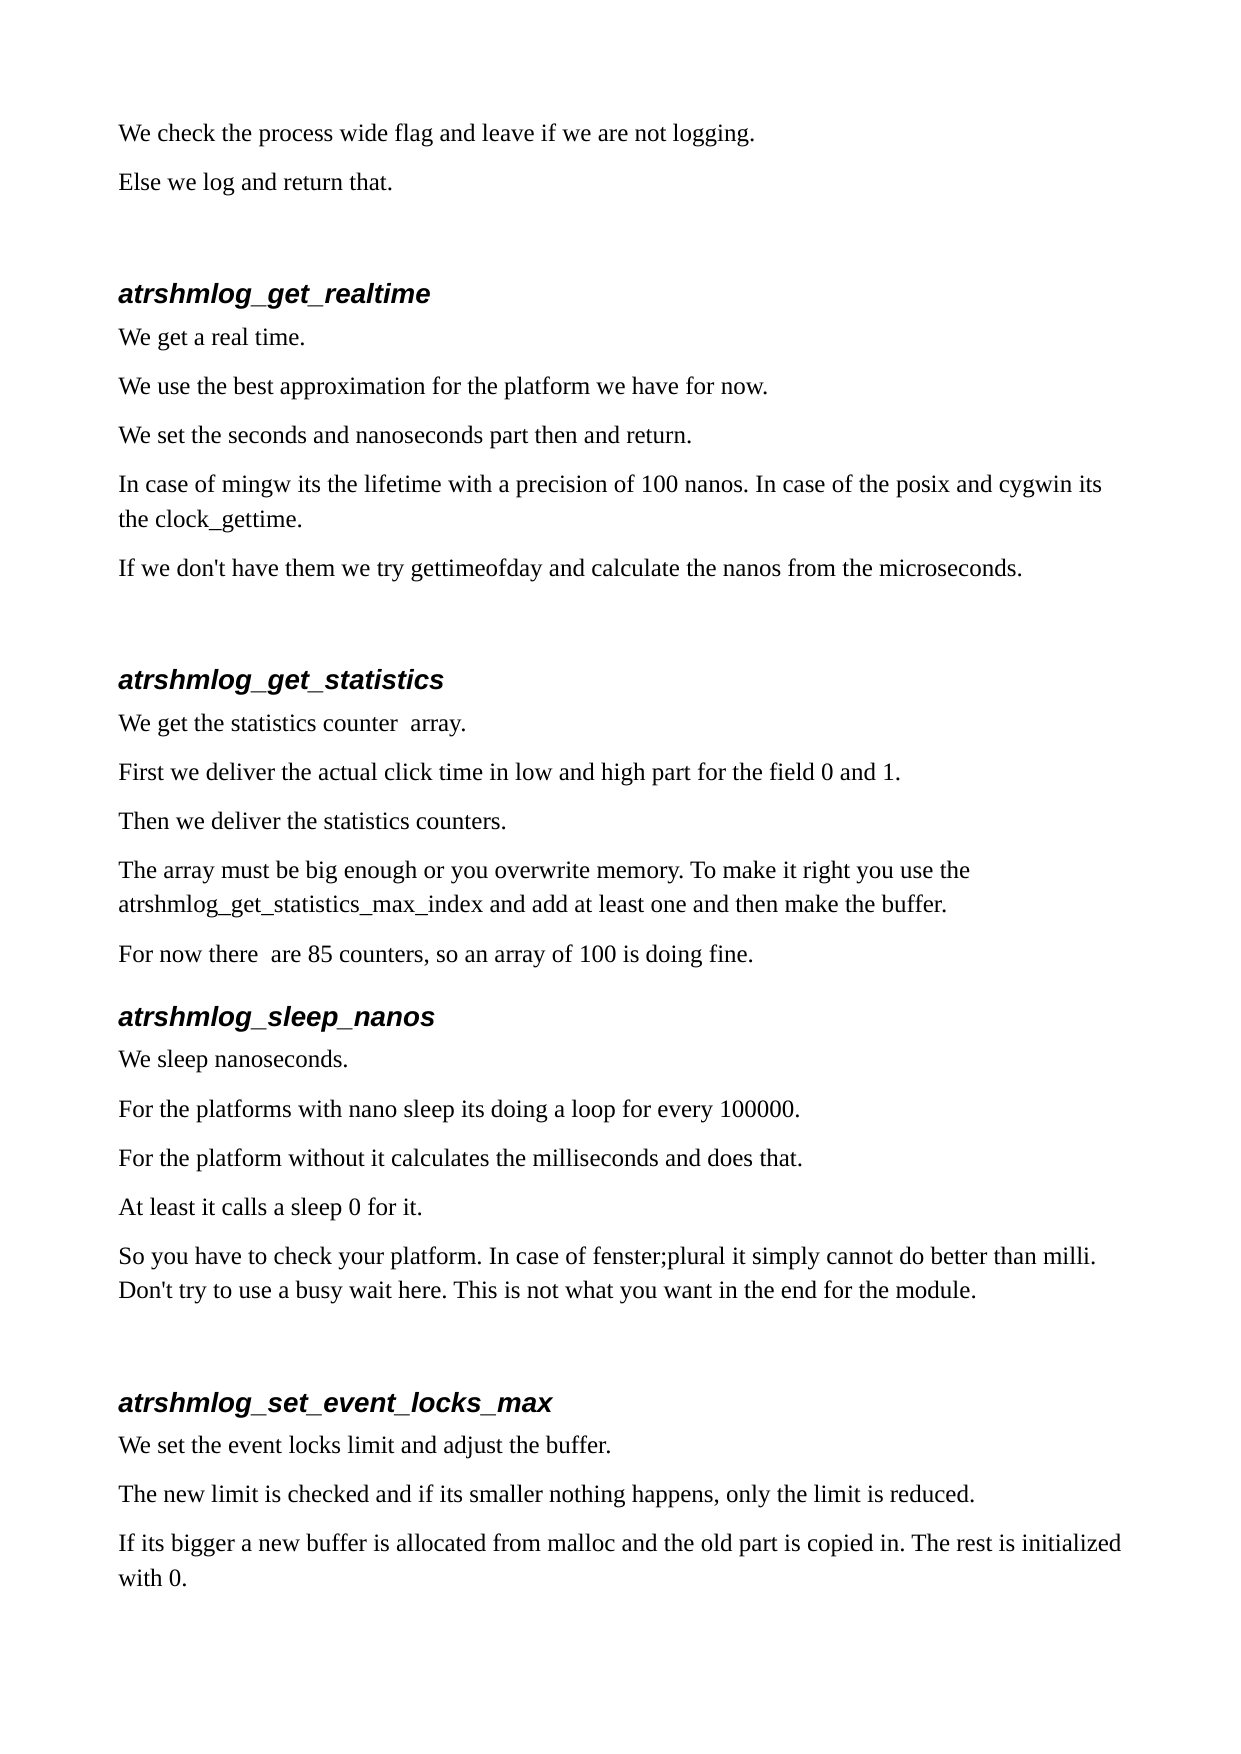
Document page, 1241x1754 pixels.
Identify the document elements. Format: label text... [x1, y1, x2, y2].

text For now there are 85 counters, so an array of 100 is doing fine. [118, 939, 1122, 967]
subtitle atrshmlog_get_realtime [118, 278, 1122, 310]
text So you have to check your platform. In case of fenster;plural it simply cannot do better than milli. Don't try to use a busy wait here. This is not what you want in the end for the module. [118, 1241, 1122, 1304]
text We get a real time. [118, 322, 1122, 351]
subtitle atrshmlog_get_statistics [118, 663, 1122, 695]
text If we don't have them we try gettimeofday and calculate the nanos from the microseconds. [118, 553, 1122, 582]
text We check the process wide flag and leave if we are not logging. [118, 118, 1122, 147]
text We set the seconds and nanoseconds part then and return. [118, 420, 1122, 449]
text We get the statistics counter array. [118, 708, 1122, 737]
text The array must be big enough or you overwrite memory. To make it right you use the atrshmlog_get_statistics_max_index and add at least one and then make the buffer. [118, 855, 1122, 918]
text For the platform without it calculates the milliseconds and does that. [118, 1143, 1122, 1171]
text In case of mingw its the lifetime with a precision of 100 nanos. In case of the posix and cygwin its the clock_gettime. [118, 469, 1122, 533]
subtitle atrshmlog_sleep_nanos [118, 1000, 1122, 1032]
text First we deliver the actual click time in low and high part for the field 0 and 1. [118, 757, 1122, 786]
text We use the best approximation for the platform we have for now. [118, 371, 1122, 400]
text The new limit is checked and if its smaller nothing happens, only the limit is reduced. [118, 1479, 1122, 1508]
text For the platforms with nano sleep its doing a loop for every 100000. [118, 1094, 1122, 1122]
text Else we log and return that. [118, 167, 1122, 196]
text We set the event locks limit and adjust the buffer. [118, 1430, 1122, 1459]
text Then we deliver the statistics counters. [118, 806, 1122, 835]
text At least it calls a sleep 0 for it. [118, 1192, 1122, 1221]
text We sleep nanoseconds. [118, 1044, 1122, 1073]
subtitle atrshmlog_set_event_locks_max [118, 1386, 1122, 1418]
text If its bigger a new buffer is allocated from malloc and the old part is copied in. The rest is initialized with 0. [118, 1528, 1122, 1592]
